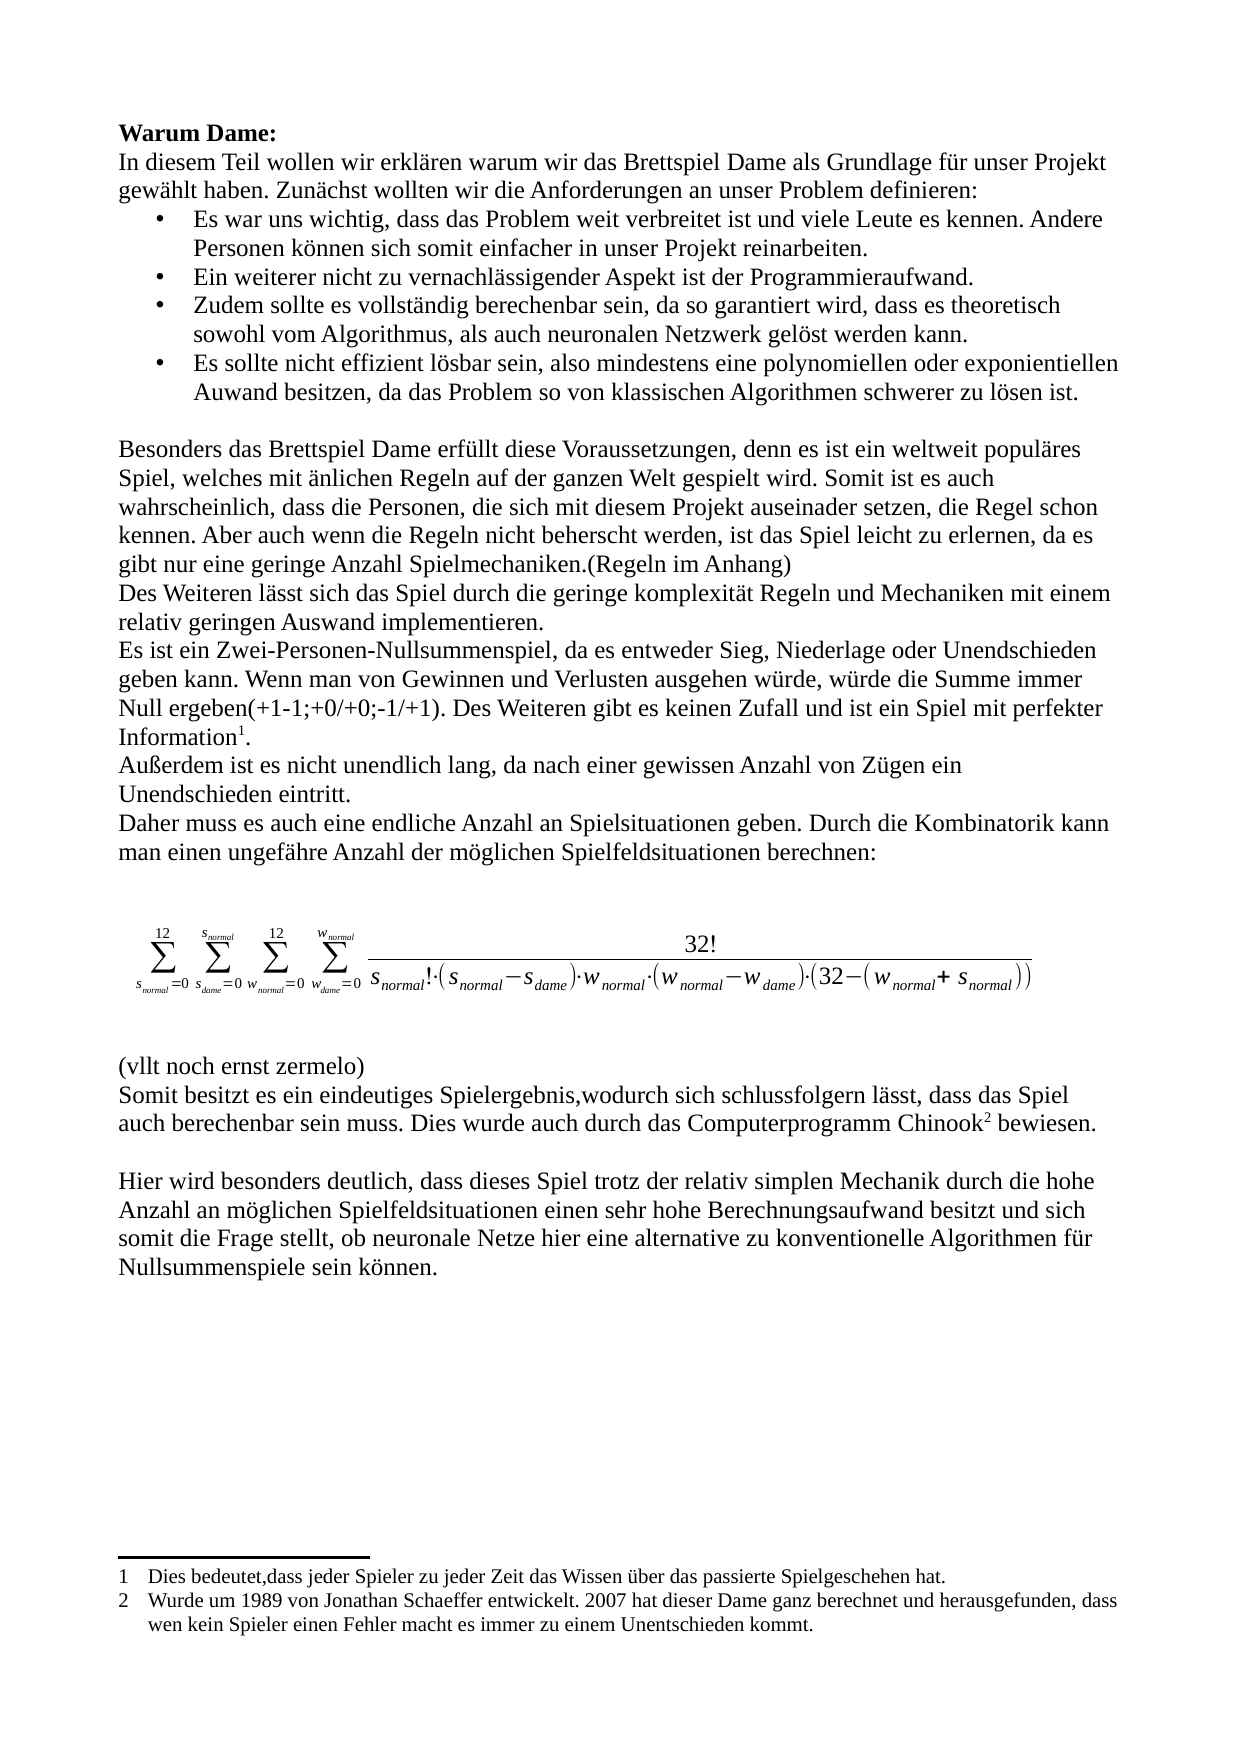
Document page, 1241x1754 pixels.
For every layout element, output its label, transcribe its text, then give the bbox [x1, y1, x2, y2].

text Es ist ein Zwei-Personen-Nullsummenspiel, da es entweder Sieg, Niederlage oder Unendschieden geben kann. Wenn man von Gewinnen und Verlusten ausgehen würde, würde die Summe immer Null ergeben(+1-1;+0/+0;-1/+1). Des Weiteren gibt es keinen Zufall und ist ein Spiel mit perfekter Information. [118, 636, 1122, 751]
list Ein weiterer nicht zu vernachlässigender Aspekt ist der Programmieraufwand. [156, 262, 1122, 291]
text Hier wird besonders deutlich, dass dieses Spiel trotz der relativ simplen Mechanik durch die hohe Anzahl an möglichen Spielfeldsituationen einen sehr hohe Berechnungsaufwand besitzt und sich somit die Frage stellt, ob neuronale Netze hier eine alternative zu konventionelle Algorithmen für Nullsummenspiele sein können. [118, 1166, 1122, 1281]
text Außerdem ist es nicht unendlich lang, da nach einer gewissen Anzahl von Zügen ein Unendschieden eintritt. [118, 751, 1122, 808]
text Somit besitzt es ein eindeutiges Spielergebnis,wodurch sich schlussfolgern lässt, dass das Spiel auch berechenbar sein muss. Dies wurde auch durch das Computerprogramm Chinook bewiesen. [118, 1080, 1122, 1137]
text Des Weiteren lässt sich das Spiel durch die geringe komplexität Regeln und Mechaniken mit einem relativ geringen Auswand implementieren. [118, 578, 1122, 636]
list Es sollte nicht effizient lösbar sein, also mindestens eine polynomiellen oder exponientiellen Auwand besitzen, da das Problem so von klassischen Algorithmen schwerer zu lösen ist. [156, 348, 1122, 406]
list Zudem sollte es vollständig berechenbar sein, da so garantiert wird, dass es theoretisch sowohl vom Algorithmus, als auch neuronalen Netzwerk gelöst werden kann. [156, 291, 1122, 348]
text Warum Dame: [118, 118, 1122, 147]
text Dies bedeutet,dass jeder Spieler zu jeder Zeit das Wissen über das passierte Spielgeschehen hat. [118, 1563, 1122, 1588]
text Daher muss es auch eine endliche Anzahl an Spielsituationen geben. Durch die Kombinatorik kann man einen ungefähre Anzahl der möglichen Spielfeldsituationen berechnen: [118, 808, 1122, 866]
text Wurde um 1989 von Jonathan Schaeffer entwickelt. 2007 hat dieser Dame ganz berechnet und herausgefunden, dass wen kein Spieler einen Fehler macht es immer zu einem Unentschieden kommt. [118, 1588, 1122, 1636]
list Es war uns wichtig, dass das Problem weit verbreitet ist und viele Leute es kennen. Andere Personen können sich somit einfacher in unser Projekt reinarbeiten. [156, 204, 1122, 262]
text Besonders das Brettspiel Dame erfüllt diese Voraussetzungen, denn es ist ein weltweit populäres Spiel, welches mit änlichen Regeln auf der ganzen Welt gespielt wird. Somit ist es auch wahrscheinlich, dass die Personen, die sich mit diesem Projekt auseinader setzen, die Regel schon kennen. Aber auch wenn die Regeln nicht beherscht werden, ist das Spiel leicht zu erlernen, da es gibt nur eine geringe Anzahl Spielmechaniken.(Regeln im Anhang) [118, 434, 1122, 578]
text (vllt noch ernst zermelo) [118, 1051, 1122, 1080]
text In diesem Teil wollen wir erklären warum wir das Brettspiel Dame als Grundlage für unser Projekt gewählt haben. Zunächst wollten wir die Anforderungen an unser Problem definieren: [118, 147, 1122, 204]
